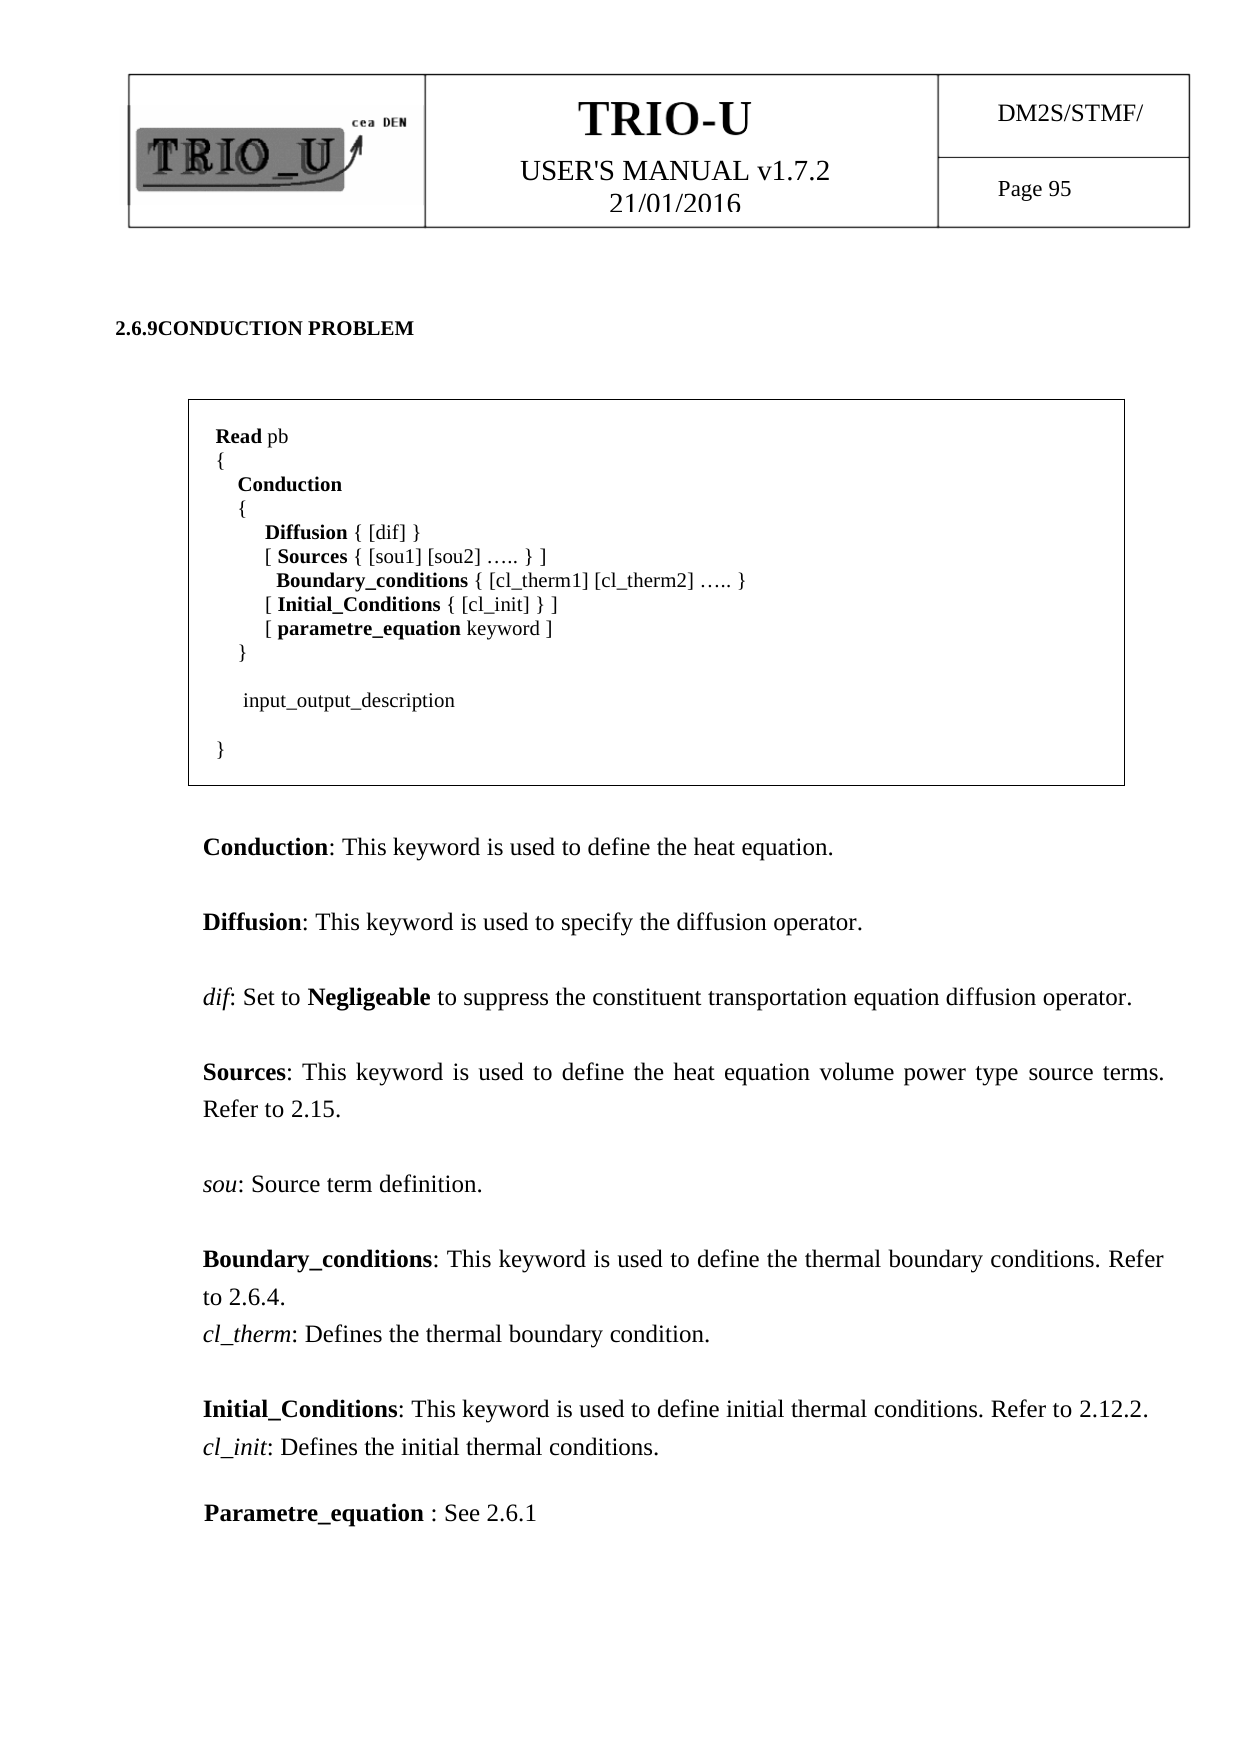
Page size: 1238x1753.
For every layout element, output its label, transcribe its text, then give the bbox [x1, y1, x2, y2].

subtitle CONDUCTION PROBLEM [115, 316, 1164, 340]
text cl_init: Defines the initial thermal conditions. [203, 1423, 1165, 1461]
text sou: Source term definition. [203, 1161, 1165, 1198]
text dif: Set to Negligeable to suppress the constituent transportation equation diffusion operator. [203, 973, 1165, 1011]
text cl_therm: Defines the thermal boundary condition. [203, 1311, 1165, 1348]
text Conduction: This keyword is used to define the heat equation. [203, 823, 1165, 861]
table_header Read pb { Conduction { Diffusion { [dif] } [ Sources { [sou1] [sou2] ….. } ] Boundary_conditions { [cl_therm1] [cl_therm2] ….. } [ Initial_Conditions { [cl_init] } ] [ parametre_equation keyword ] } input_output_description } [189, 400, 1124, 784]
text Parametre_equation : See 2.6.1 [204, 1498, 1196, 1527]
text Initial_Conditions: This keyword is used to define initial thermal conditions. Refer to 2.12.2. [203, 1386, 1165, 1423]
text Diffusion: This keyword is used to specify the diffusion operator. [203, 898, 1165, 936]
text Sources: This keyword is used to define the heat equation volume power type source terms. Refer to 2.15. [203, 1048, 1165, 1123]
text Boundary_conditions: This keyword is used to define the thermal boundary conditions. Refer to 2.6.4. [203, 1236, 1165, 1311]
